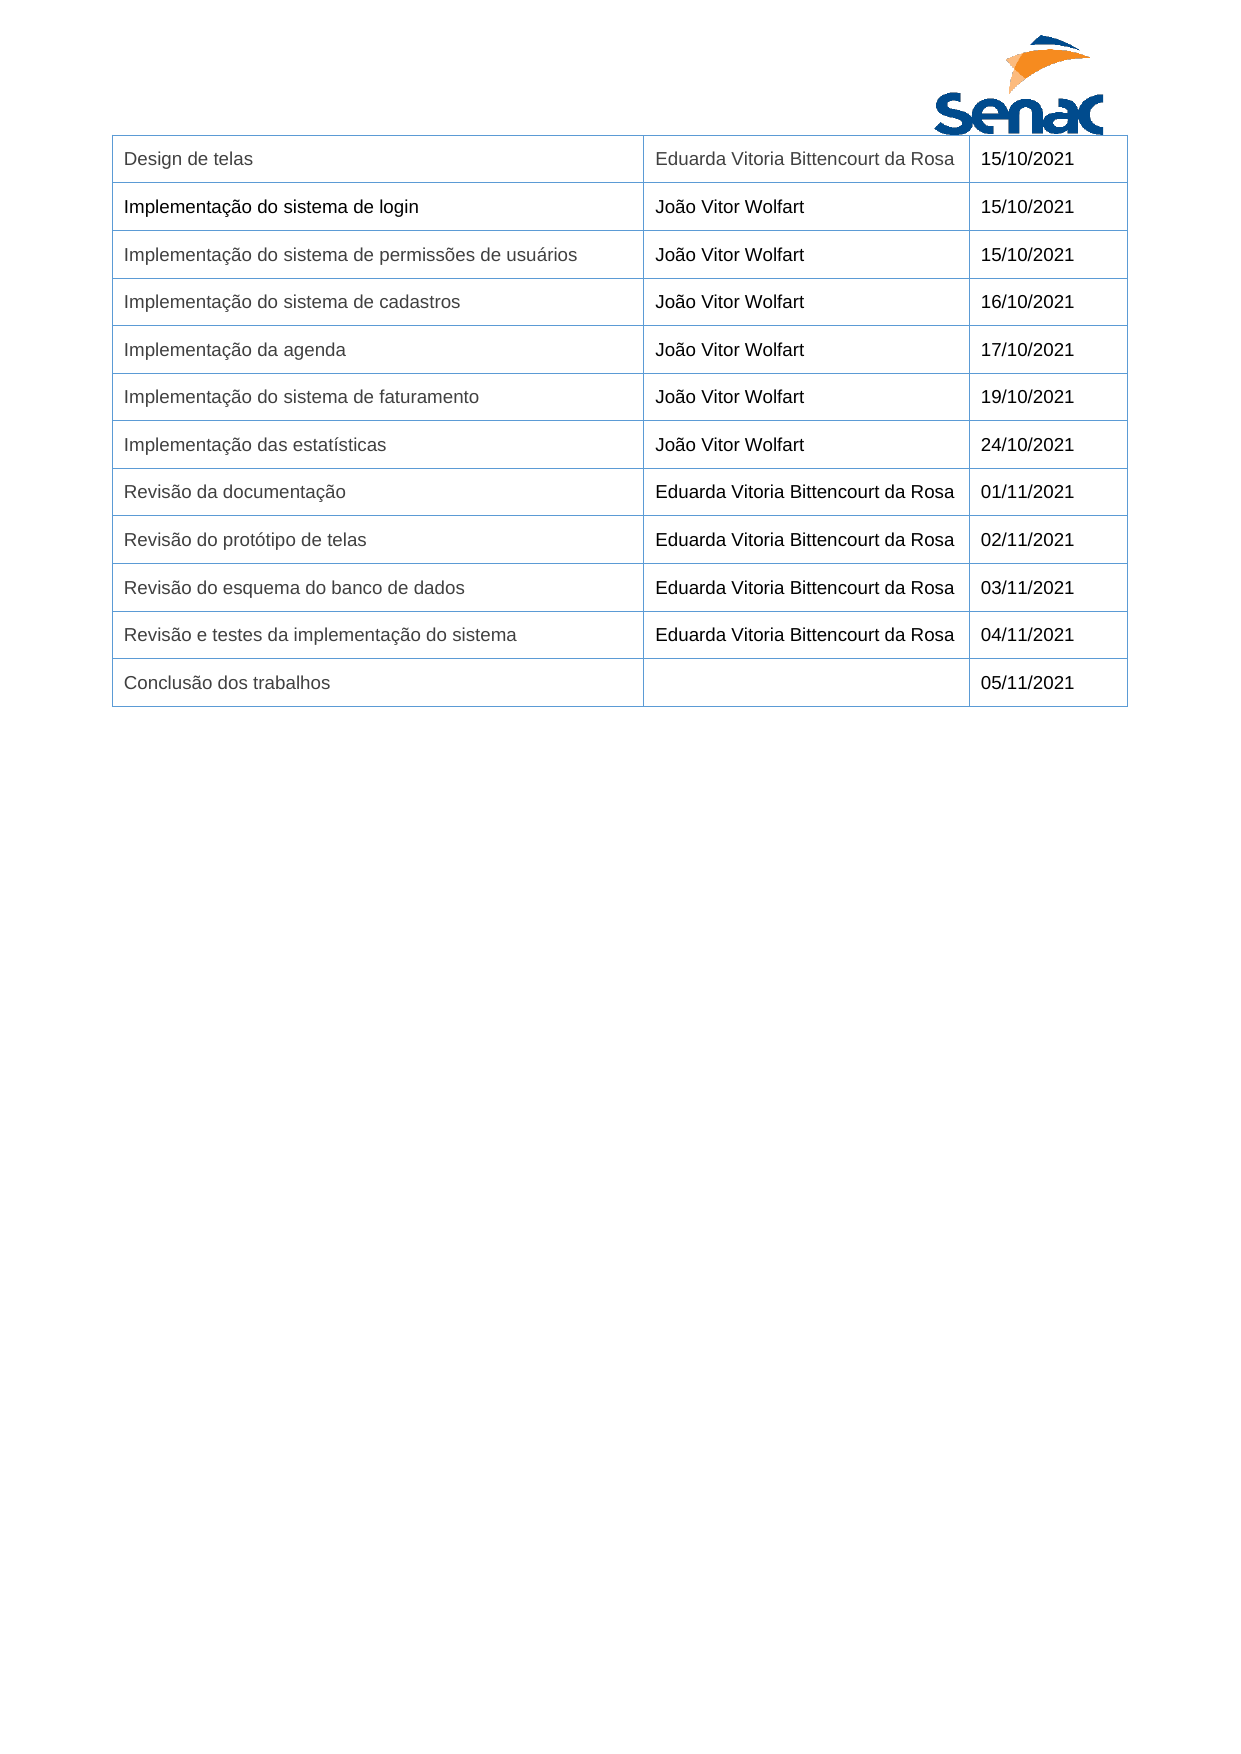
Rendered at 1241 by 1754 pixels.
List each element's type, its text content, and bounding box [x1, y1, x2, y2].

table_cell João Vitor Wolfart [644, 421, 969, 468]
table_cell 04/11/2021 [970, 612, 1127, 658]
table_cell 17/10/2021 [970, 326, 1127, 373]
table_cell Revisão do esquema do banco de dados [113, 564, 643, 611]
table_cell Implementação do sistema de cadastros [113, 279, 643, 325]
table_cell Implementação do sistema de permissões de usuários [113, 231, 643, 277]
picture [934, 35, 1104, 135]
table_cell Eduarda Vitoria Bittencourt da Rosa [644, 136, 969, 182]
table_cell Revisão da documentação [113, 469, 643, 515]
table_cell João Vitor Wolfart [644, 374, 969, 420]
table_cell Implementação da agenda [113, 326, 643, 373]
table_cell [644, 659, 969, 706]
table_cell 19/10/2021 [970, 374, 1127, 420]
table_cell João Vitor Wolfart [644, 326, 969, 373]
table_cell 03/11/2021 [970, 564, 1127, 611]
table_cell Design de telas [113, 136, 643, 182]
table_cell 15/10/2021 [970, 231, 1127, 277]
table_cell 02/11/2021 [970, 516, 1127, 563]
table_cell Conclusão dos trabalhos [113, 659, 643, 706]
table_cell João Vitor Wolfart [644, 279, 969, 325]
table_cell João Vitor Wolfart [644, 231, 969, 277]
table_cell Eduarda Vitoria Bittencourt da Rosa [644, 612, 969, 658]
table_cell 24/10/2021 [970, 421, 1127, 468]
table_cell Eduarda Vitoria Bittencourt da Rosa [644, 469, 969, 515]
table_cell 05/11/2021 [970, 659, 1127, 706]
table_cell Implementação do sistema de faturamento [113, 374, 643, 420]
table_cell 01/11/2021 [970, 469, 1127, 515]
table_cell Implementação das estatísticas [113, 421, 643, 468]
table_cell 16/10/2021 [970, 279, 1127, 325]
table_cell 15/10/2021 [970, 183, 1127, 230]
table_cell Eduarda Vitoria Bittencourt da Rosa [644, 516, 969, 563]
table_cell Implementação do sistema de login [113, 183, 643, 230]
table_cell Eduarda Vitoria Bittencourt da Rosa [644, 564, 969, 611]
table_cell Revisão do protótipo de telas [113, 516, 643, 563]
table_cell Revisão e testes da implementação do sistema [113, 612, 643, 658]
table_cell 15/10/2021 [970, 136, 1127, 182]
table_cell João Vitor Wolfart [644, 183, 969, 230]
